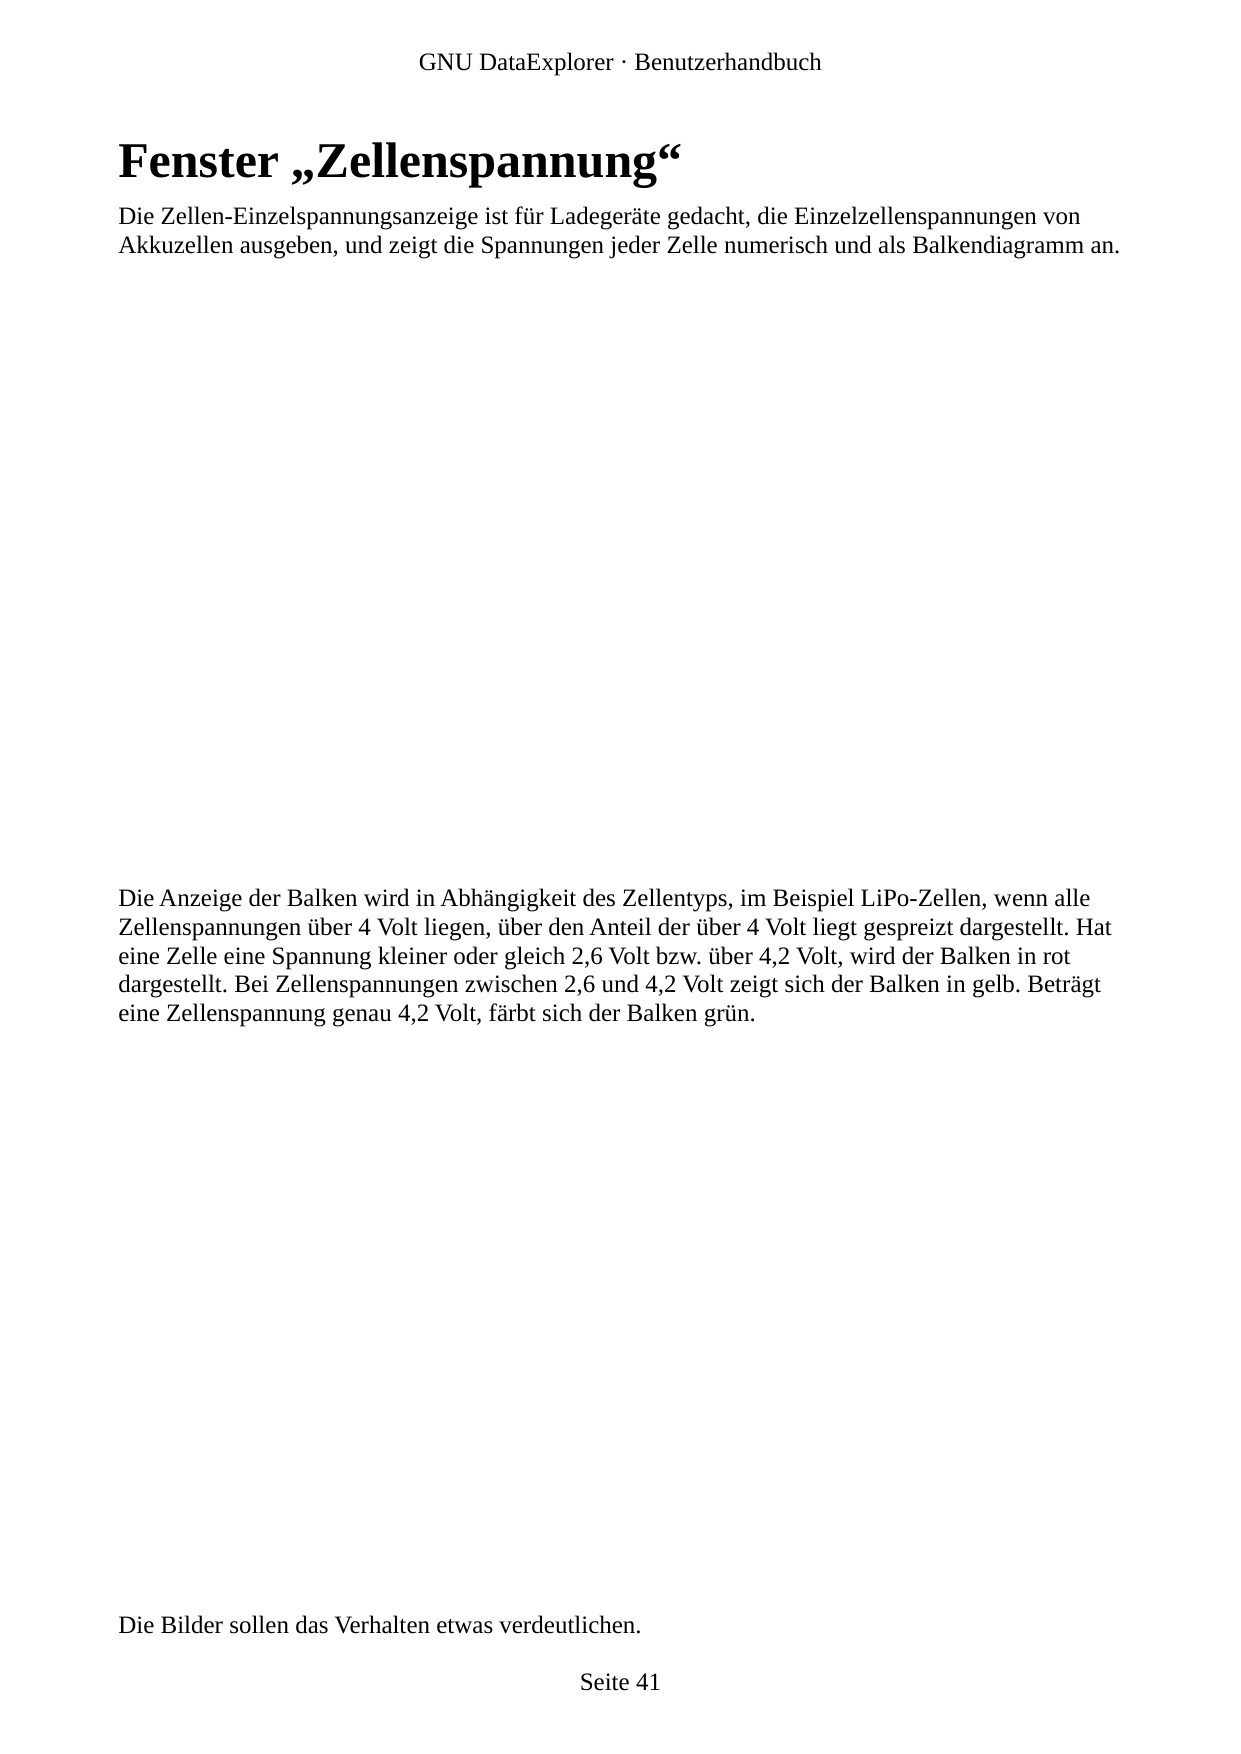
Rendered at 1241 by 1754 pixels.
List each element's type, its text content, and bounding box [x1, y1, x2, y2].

text Die Zellen-Einzelspannungsanzeige ist für Ladegeräte gedacht, die Einzelzellenspannungen von Akkuzellen ausgeben, und zeigt die Spannungen jeder Zelle numerisch und als Balkendiagramm an. [118, 201, 1122, 259]
text Die Bilder sollen das Verhalten etwas verdeutlichen. [118, 1039, 1122, 1639]
text Die Anzeige der Balken wird in Abhängigkeit des Zellentyps, im Beispiel LiPo-Zellen, wenn alle Zellenspannungen über 4 Volt liegen, über den Anteil der über 4 Volt liegt gespreizt dargestellt. Hat eine Zelle eine Spannung kleiner oder gleich 2,6 Volt bzw. über 4,2 Volt, wird der Balken in rot dargestellt. Bei Zellenspannungen zwischen 2,6 und 4,2 Volt zeigt sich der Balken in gelb. Beträgt eine Zellenspannung genau 4,2 Volt, färbt sich der Balken grün. [118, 883, 1122, 1027]
subtitle Fenster „Zellenspannung“ [118, 131, 1122, 189]
